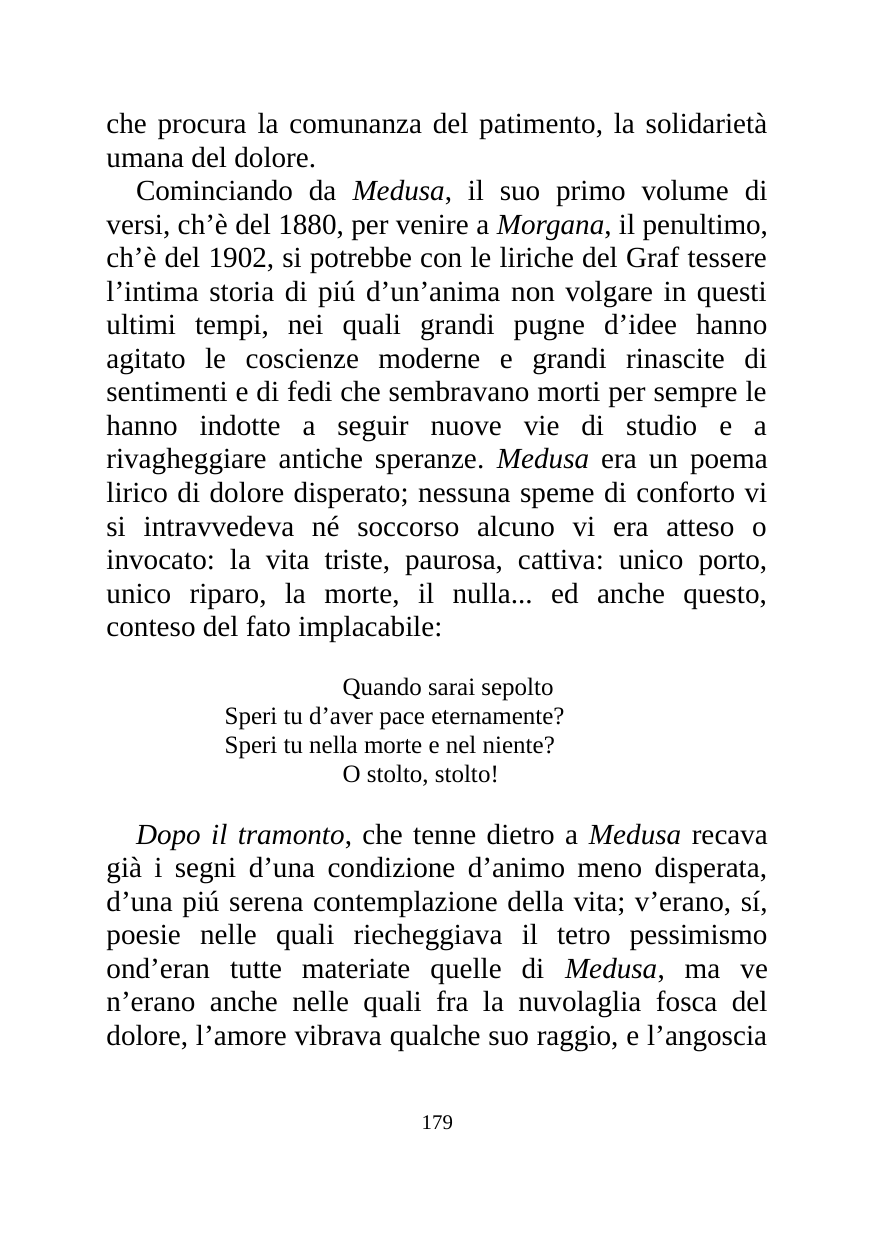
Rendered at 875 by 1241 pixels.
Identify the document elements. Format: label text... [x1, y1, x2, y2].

text che procura la comunanza del patimento, la solidarietà umana del dolore. [106, 106, 768, 173]
text Speri tu d’aver pace eternamente? Speri tu nella morte e nel niente? [224, 701, 768, 759]
text Cominciando da Medusa, il suo primo volume di versi, ch’è del 1880, per venire a Morgana, il penultimo, ch’è del 1902, si potrebbe con le liriche del Graf tessere l’intima storia di piú d’un’anima non volgare in questi ultimi tempi, nei quali grandi pugne d’idee hanno agitato le coscienze moderne e grandi rinascite di sentimenti e di fedi che sembravano morti per sempre le hanno indotte a seguir nuove vie di studio e a rivagheggiare antiche speranze. Medusa era un poema lirico di dolore disperato; nessuna speme di conforto vi si intravvedeva né soccorso alcuno vi era atteso o invocato: la vita triste, paurosa, cattiva: unico porto, unico riparo, la morte, il nulla... ed anche questo, conteso del fato implacabile: [106, 173, 768, 643]
text Dopo il tramonto, che tenne dietro a Medusa recava già i segni d’una condizione d’animo meno disperata, d’una piú serena contemplazione della vita; v’erano, sí, poesie nelle quali riecheggiava il tetro pessimismo ond’eran tutte materiate quelle di Medusa, ma ve n’erano anche nelle quali fra la nuvolaglia fosca del dolore, l’amore vibrava qualche suo raggio, e l’angoscia [106, 817, 768, 1052]
text O stolto, stolto! [342, 759, 768, 787]
text Quando sarai sepolto [342, 672, 768, 701]
